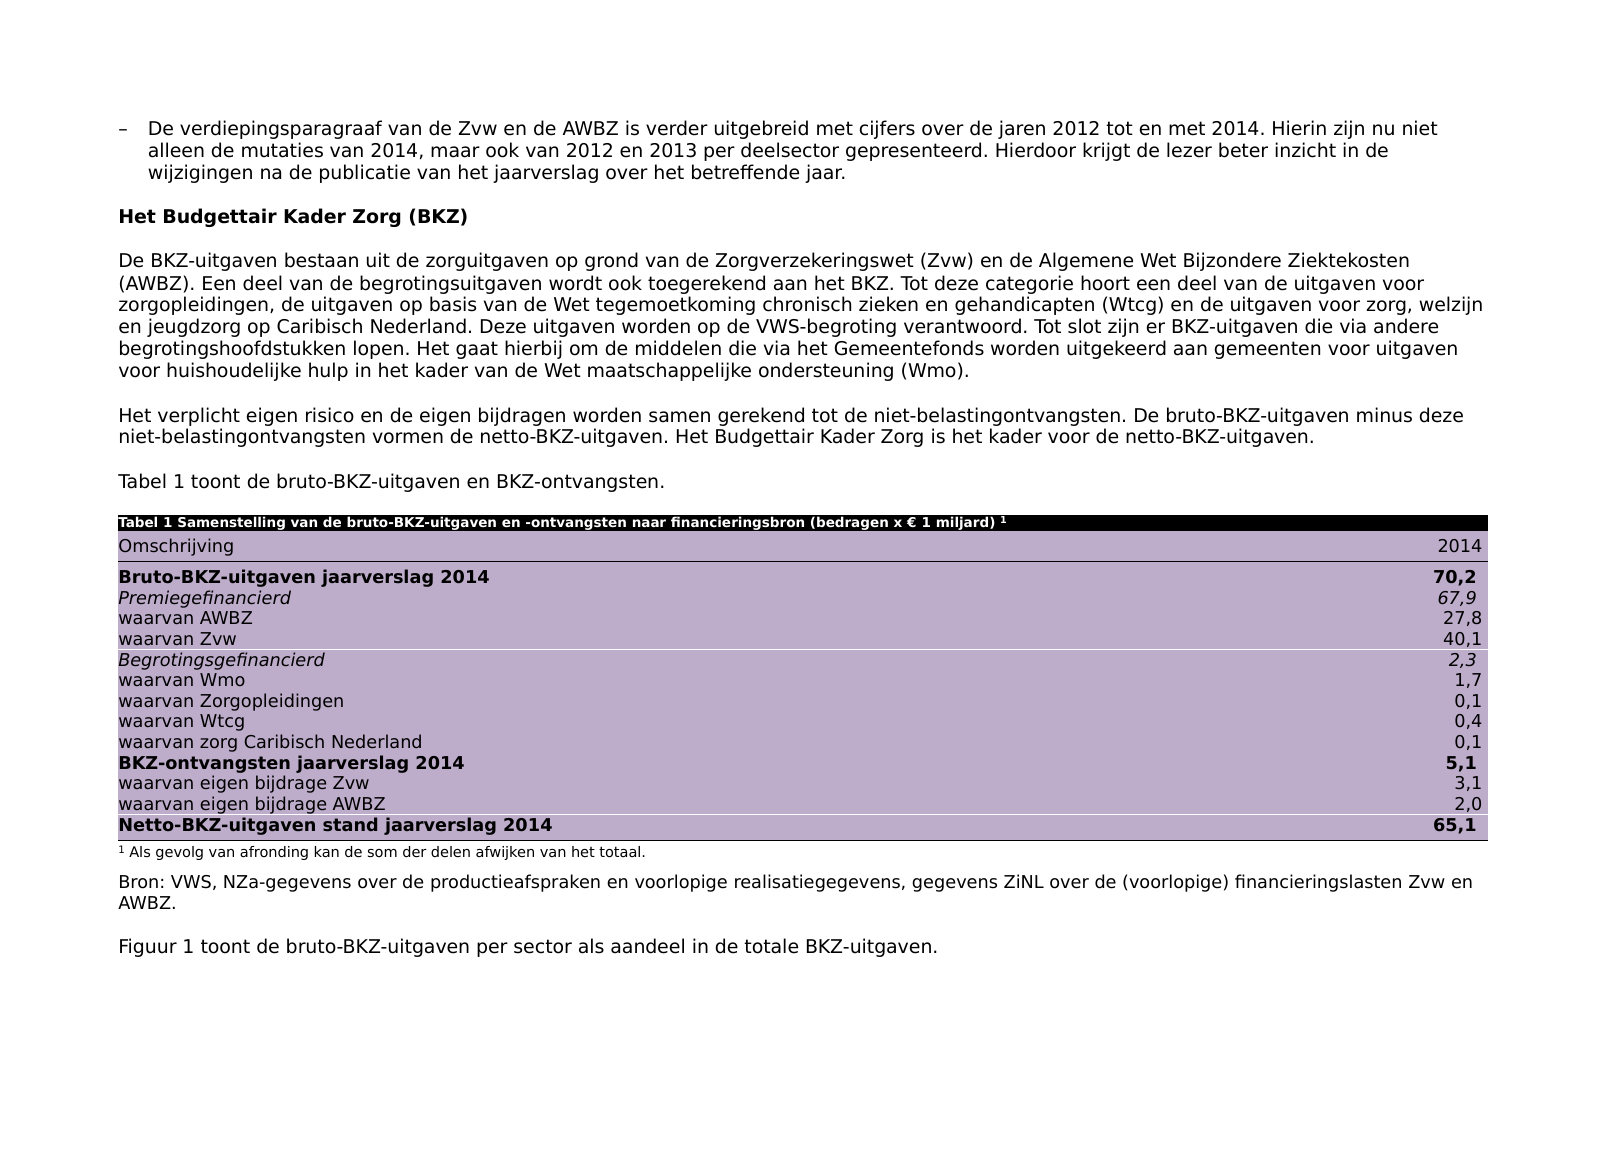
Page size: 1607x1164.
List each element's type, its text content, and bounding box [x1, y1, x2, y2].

table_cell 3,1 [1214, 773, 1488, 794]
table_cell 67,9 [1214, 588, 1488, 608]
table_cell 65,1 [1214, 815, 1488, 840]
table_cell 40,1 [1214, 629, 1488, 649]
table_cell 0,4 [1214, 711, 1488, 732]
subtitle Het Budgettair Kader Zorg (BKZ) [118, 206, 1488, 228]
table_cell 2,3 [1214, 650, 1488, 670]
text – De verdiepingsparagraaf van de Zvw en de AWBZ is verder uitgebreid met cijfers over de jaren 2012 tot en met 2014. Hierin zijn nu niet alleen de mutaties van 2014, maar ook van 2012 en 2013 per deelsector gepresenteerd. Hierdoor krijgt de lezer beter inzicht in de wijzigingen na de publicatie van het jaarverslag over het betreffende jaar. [118, 118, 1488, 184]
table_cell BKZ-ontvangsten jaarverslag 2014 [118, 753, 1214, 773]
table_cell 27,8 [1214, 608, 1488, 629]
table_cell 0,1 [1214, 732, 1488, 753]
table_cell waarvan Zvw [118, 629, 1214, 649]
text Figuur 1 toont de bruto-BKZ-uitgaven per sector als aandeel in de totale BKZ-uitgaven. [118, 936, 1488, 958]
table_cell 2014 [1214, 531, 1488, 561]
table_cell waarvan Wmo [118, 670, 1214, 691]
table_cell waarvan Wtcg [118, 711, 1214, 732]
text Tabel 1 toont de bruto-BKZ-uitgaven en BKZ-ontvangsten. [118, 471, 1488, 493]
table_cell 5,1 [1214, 753, 1488, 773]
table_cell 2,0 [1214, 794, 1488, 814]
table_cell waarvan eigen bijdrage Zvw [118, 773, 1214, 794]
text De BKZ-uitgaven bestaan uit de zorguitgaven op grond van de Zorgverzekeringswet (Zvw) en de Algemene Wet Bijzondere Ziektekosten (AWBZ). Een deel van de begrotingsuitgaven wordt ook toegerekend aan het BKZ. Tot deze categorie hoort een deel van de uitgaven voor zorgopleidingen, de uitgaven op basis van de Wet tegemoetkoming chronisch zieken en gehandicapten (Wtcg) en de uitgaven voor zorg, welzijn en jeugdzorg op Caribisch Nederland. Deze uitgaven worden op de VWS-begroting verantwoord. Tot slot zijn er BKZ-uitgaven die via andere begrotingshoofdstukken lopen. Het gaat hierbij om de middelen die via het Gemeentefonds worden uitgekeerd aan gemeenten voor uitgaven voor huishoudelijke hulp in het kader van de Wet maatschappelijke ondersteuning (Wmo). [118, 250, 1488, 382]
table_cell Omschrijving [118, 531, 1214, 561]
table_cell 70,2 [1214, 562, 1488, 588]
table_header Tabel 1 Samenstelling van de bruto-BKZ-uitgaven en -ontvangsten naar financieringsbron (bedragen x € 1 miljard) 1 [118, 515, 1488, 530]
table_cell waarvan zorg Caribisch Nederland [118, 732, 1214, 753]
table_cell 0,1 [1214, 691, 1488, 711]
table_cell 1 Als gevolg van afronding kan de som der delen afwijken van het totaal. Bron: VWS, NZa-gegevens over de productieafspraken en voorlopige realisatiegegevens, gegevens ZiNL over de (voorlopige) financieringslasten Zvw en AWBZ. [118, 841, 1488, 914]
table_cell Begrotingsgefinancierd [118, 650, 1214, 670]
table_cell waarvan Zorgopleidingen [118, 691, 1214, 711]
text Het verplicht eigen risico en de eigen bijdragen worden samen gerekend tot de niet-belastingontvangsten. De bruto-BKZ-uitgaven minus deze niet-belastingontvangsten vormen de netto-BKZ-uitgaven. Het Budgettair Kader Zorg is het kader voor de netto-BKZ-uitgaven. [118, 404, 1488, 448]
table_cell waarvan eigen bijdrage AWBZ [118, 794, 1214, 814]
table_cell Bruto-BKZ-uitgaven jaarverslag 2014 [118, 562, 1214, 588]
table_cell Premiegefinancierd [118, 588, 1214, 608]
table_cell 1,7 [1214, 670, 1488, 691]
table_cell Netto-BKZ-uitgaven stand jaarverslag 2014 [118, 815, 1214, 840]
table_cell waarvan AWBZ [118, 608, 1214, 629]
